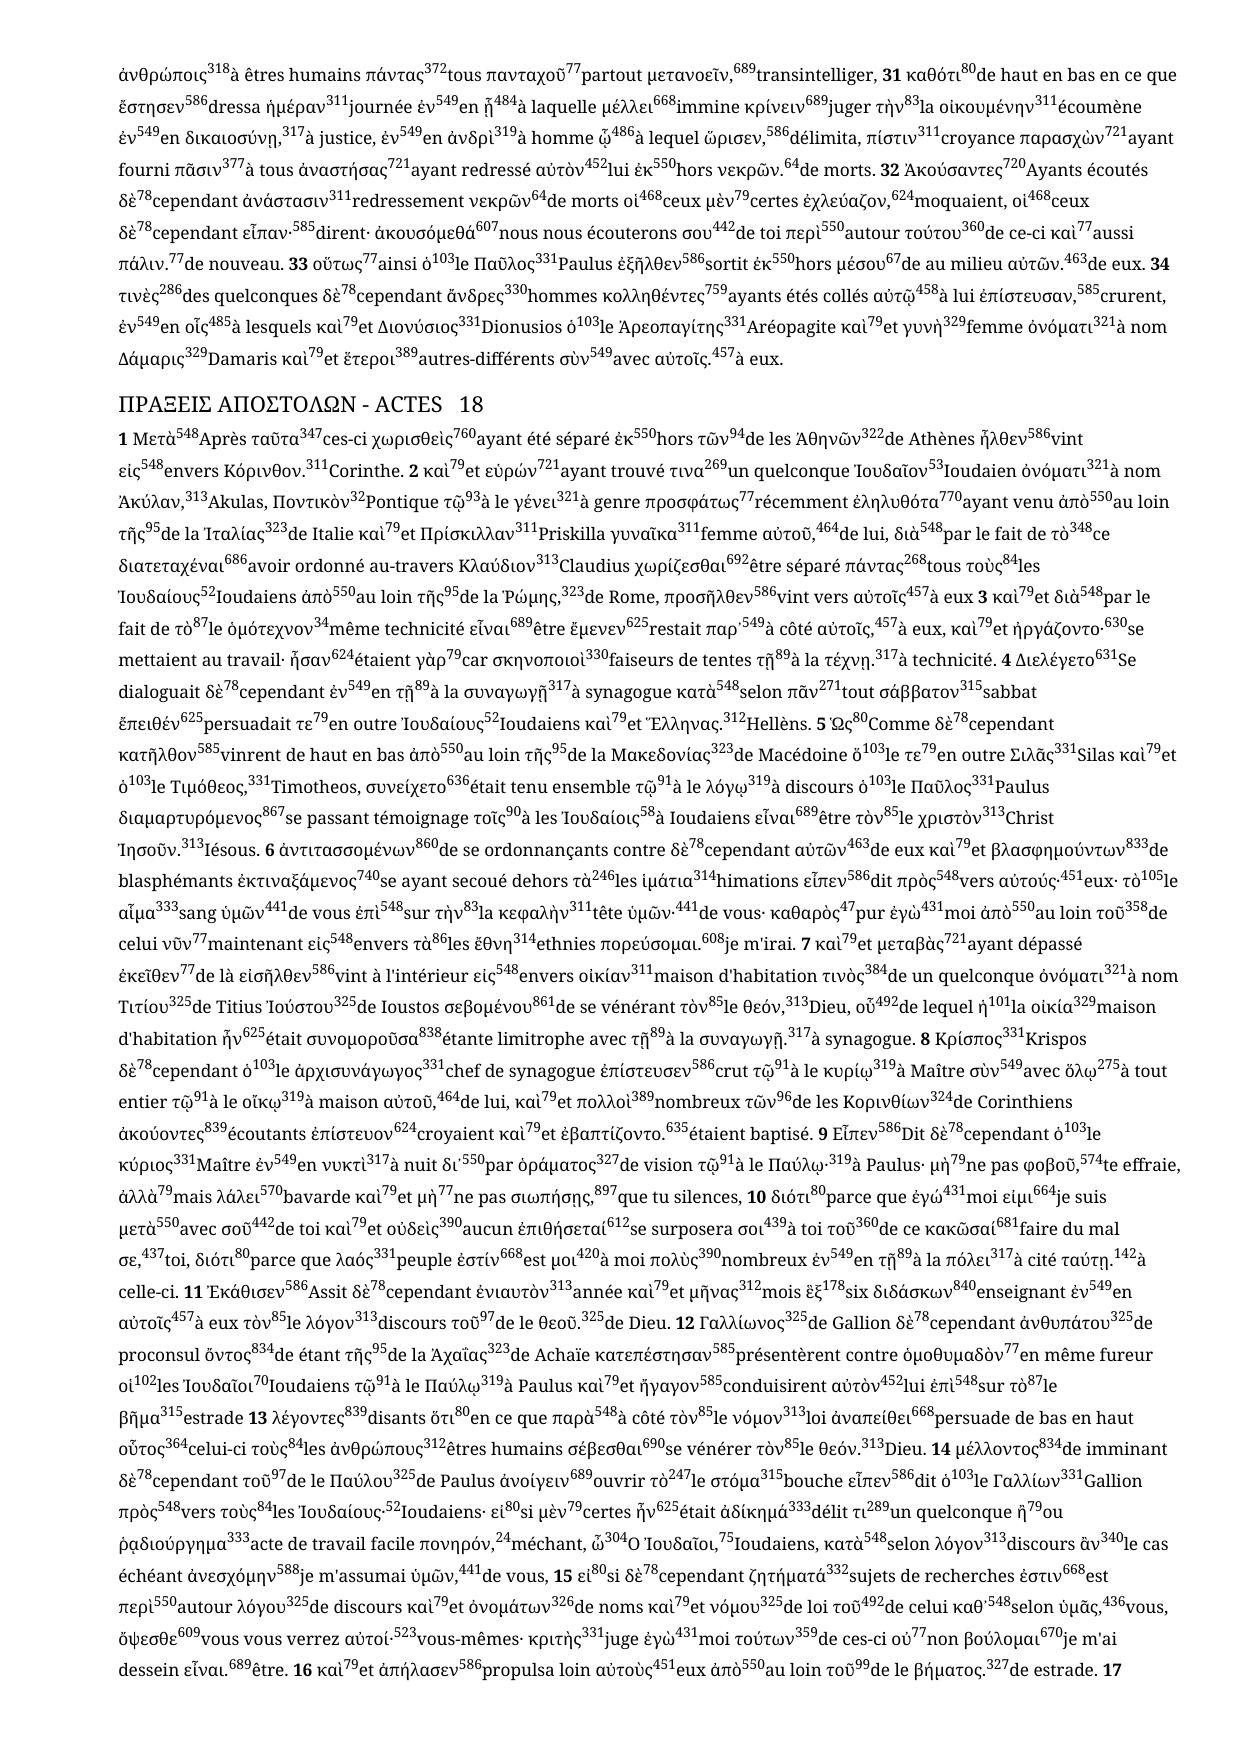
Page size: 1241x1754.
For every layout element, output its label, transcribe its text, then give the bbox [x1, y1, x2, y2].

text ΠΡΑΞΕΙΣ ΑΠΟΣΤΟΛΩΝ - ACTES 18 [118, 389, 1181, 419]
text 1 Μετὰ548Après ταῦτα347ces-ci χωρισθεὶς760ayant été séparé ἐκ550hors τῶν94de les Ἀθηνῶν322de Athènes ἦλθεν586vint εἰς548envers Κόρινθον.311Corinthe. 2 καὶ79et εὑρών721ayant trouvé τινα269un quelconque Ἰουδαῖον53Ioudaien ὀνόματι321à nom Ἀκύλαν,313Akulas, Ποντικὸν32Pontique τῷ93à le γένει321à genre προσφάτως77récemment ἐληλυθότα770ayant venu ἀπὸ550au loin τῆς95de la Ἰταλίας323de Italie καὶ79et Πρίσκιλλαν311Priskilla γυναῖκα311femme αὐτοῦ,464de lui, διὰ548par le fait de τὸ348ce διατεταχέναι686avoir ordonné au-travers Κλαύδιον313Claudius χωρίζεσθαι692être séparé πάντας268tous τοὺς84les Ἰουδαίους52Ioudaiens ἀπὸ550au loin τῆς95de la Ῥώμης,323de Rome, προσῆλθεν586vint vers αὐτοῖς457à eux 3 καὶ79et διὰ548par le fait de τὸ87le ὁμότεχνον34même technicité εἶναι689être ἔμενεν625restait παρ᾽549à côté αὐτοῖς,457à eux, καὶ79et ἠργάζοντο·630se mettaient au travail· ἦσαν624étaient γὰρ79car σκηνοποιοὶ330faiseurs de tentes τῇ89à la τέχνῃ.317à technicité. 4 Διελέγετο631Se dialoguait δὲ78cependant ἐν549en τῇ89à la συναγωγῇ317à synagogue κατὰ548selon πᾶν271tout σάββατον315sabbat ἔπειθέν625persuadait τε79en outre Ἰουδαίους52Ioudaiens καὶ79et Ἕλληνας.312Hellèns. 5 Ὡς80Comme δὲ78cependant κατῆλθον585vinrent de haut en bas ἀπὸ550au loin τῆς95de la Μακεδονίας323de Macédoine ὅ103le τε79en outre Σιλᾶς331Silas καὶ79et ὁ103le Τιμόθεος,331Timotheos, συνείχετο636était tenu ensemble τῷ91à le λόγῳ319à discours ὁ103le Παῦλος331Paulus διαμαρτυρόμενος867se passant témoignage τοῖς90à les Ἰουδαίοις58à Ioudaiens εἶναι689être τὸν85le χριστὸν313Christ Ἰησοῦν.313Iésous. 6 ἀντιτασσομένων860de se ordonnançants contre δὲ78cependant αὐτῶν463de eux καὶ79et βλασφημούντων833de blasphémants ἐκτιναξάμενος740se ayant secoué dehors τὰ246les ἱμάτια314himations εἶπεν586dit πρὸς548vers αὐτούς·451eux· τὸ105le αἷμα333sang ὑμῶν441de vous ἐπὶ548sur τὴν83la κεφαλὴν311tête ὑμῶν·441de vous· καθαρὸς47pur ἐγὼ431moi ἀπὸ550au loin τοῦ358de celui νῦν77maintenant εἰς548envers τὰ86les ἔθνη314ethnies πορεύσομαι.608je m'irai. 7 καὶ79et μεταβὰς721ayant dépassé ἐκεῖθεν77de là εἰσῆλθεν586vint à l'intérieur εἰς548envers οἰκίαν311maison d'habitation τινὸς384de un quelconque ὀνόματι321à nom Τιτίου325de Titius Ἰούστου325de Ioustos σεβομένου861de se vénérant τὸν85le θεόν,313Dieu, οὗ492de lequel ἡ101la οἰκία329maison d'habitation ἦν625était συνομοροῦσα838étante limitrophe avec τῇ89à la συναγωγῇ.317à synagogue. 8 Κρίσπος331Krispos δὲ78cependant ὁ103le ἀρχισυνάγωγος331chef de synagogue ἐπίστευσεν586crut τῷ91à le κυρίῳ319à Maître σὺν549avec ὅλῳ275à tout entier τῷ91à le οἴκῳ319à maison αὐτοῦ,464de lui, καὶ79et πολλοὶ389nombreux τῶν96de les Κορινθίων324de Corinthiens ἀκούοντες839écoutants ἐπίστευον624croyaient καὶ79et ἐβαπτίζοντο.635étaient baptisé. 9 Εἶπεν586Dit δὲ78cependant ὁ103le κύριος331Maître ἐν549en νυκτὶ317à nuit δι᾽550par ὁράματος327de vision τῷ91à le Παύλῳ·319à Paulus· μὴ79ne pas φοβοῦ,574te effraie, ἀλλὰ79mais λάλει570bavarde καὶ79et μὴ77ne pas σιωπήσῃς,897que tu silences, 10 διότι80parce que ἐγώ431moi εἰμι664je suis μετὰ550avec σοῦ442de toi καὶ79et οὐδεὶς390aucun ἐπιθήσεταί612se surposera σοι439à toi τοῦ360de ce κακῶσαί681faire du mal σε,437toi, διότι80parce que λαός331peuple ἐστίν668est μοι420à moi πολὺς390nombreux ἐν549en τῇ89à la πόλει317à cité ταύτῃ.142à celle-ci. 11 Ἐκάθισεν586Assit δὲ78cependant ἐνιαυτὸν313année καὶ79et μῆνας312mois ἓξ178six διδάσκων840enseignant ἐν549en αὐτοῖς457à eux τὸν85le λόγον313discours τοῦ97de le θεοῦ.325de Dieu. 12 Γαλλίωνος325de Gallion δὲ78cependant ἀνθυπάτου325de proconsul ὄντος834de étant τῆς95de la Ἀχαΐας323de Achaïe κατεπέστησαν585présentèrent contre ὁμοθυμαδὸν77en même fureur οἱ102les Ἰουδαῖοι70Ioudaiens τῷ91à le Παύλῳ319à Paulus καὶ79et ἤγαγον585conduisirent αὐτὸν452lui ἐπὶ548sur τὸ87le βῆμα315estrade 13 λέγοντες839disants ὅτι80en ce que παρὰ548à côté τὸν85le νόμον313loi ἀναπείθει668persuade de bas en haut οὗτος364celui-ci τοὺς84les ἀνθρώπους312êtres humains σέβεσθαι690se vénérer τὸν85le θεόν.313Dieu. 14 μέλλοντος834de imminant δὲ78cependant τοῦ97de le Παύλου325de Paulus ἀνοίγειν689ouvrir τὸ247le στόμα315bouche εἶπεν586dit ὁ103le Γαλλίων331Gallion πρὸς548vers τοὺς84les Ἰουδαίους·52Ioudaiens· εἰ80si μὲν79certes ἦν625était ἀδίκημά333délit τι289un quelconque ἢ79ou ῥᾳδιούργημα333acte de travail facile πονηρόν,24méchant, ὦ304O Ἰουδαῖοι,75Ioudaiens, κατὰ548selon λόγον313discours ἂν340le cas échéant ἀνεσχόμην588je m'assumai ὑμῶν,441de vous, 15 εἰ80si δὲ78cependant ζητήματά332sujets de recherches ἐστιν668est περὶ550autour λόγου325de discours καὶ79et ὀνομάτων326de noms καὶ79et νόμου325de loi τοῦ492de celui καθ᾽548selon ὑμᾶς,436vous, ὄψεσθε609vous vous verrez αὐτοί·523vous-mêmes· κριτὴς331juge ἐγὼ431moi τούτων359de ces-ci οὐ77non βούλομαι670je m'ai dessein εἶναι.689être. 16 καὶ79et ἀπήλασεν586propulsa loin αὐτοὺς451eux ἀπὸ550au loin τοῦ99de le βήματος.327de estrade. 17 ἐπιλαβόμενοι739se ayants emparés δὲ78cependant πάντες389tous Σωσθένην313Sosthène τὸν85le ἀρχισυνάγωγον313chef de synagogue ἔτυπτον624tapaient ἔμπροσθεν552en devers τοῦ99de le βήματος·327de estrade· καὶ79et οὐδὲν392aucun τούτων359de ces-ci τῷ91à le Γαλλίωνι319à Gallion ἔμελεν.625souciait. 18 Ὁ103Le δὲ78cependant Παῦλος331Paulus ἔτι77encore προσμείνας721ayant resté auprès ἡμέρας310journées ἱκανὰς1assez-importantes τοῖς90à les ἀδελφοῖς318à frères ἀποταξάμενος740se ayant éloigné en ordonnance ἐξέπλει625naviguait dehors εἰς548envers τὴν83la Συρίαν,311Syrie, καὶ79et σὺν549avec αὐτῷ458à lui Πρίσκιλλα329Priskilla καὶ79et Ἀκύλας,331Akulas, κειράμενος740se ayant tondu ἐν549en Κεγχρεαῖς316à Kenchreai τὴν243la κεφαλήν,311tête, εἶχεν625avait γὰρ79car εὐχήν.311souhait. 19 κατήντησαν585atteignirent à l'encontre δὲ78cependant εἰς548envers Ἔφεσον311Éphèse κἀκείνους345et ceux-là κατέλιπεν586laissa en contrebas αὐτοῦ,77là-même, αὐτὸς542lui-même δὲ78cependant εἰσελθὼν721ayant venu à l'intérieur εἰς548envers τὴν83la συναγωγὴν311synagogue διελέξατο592se dialogua τοῖς90à les Ἰουδαίοις.58à Ioudaiens. 20 ἐρωτώντων833de sollicitants δὲ78cependant αὐτῶν463de eux ἐπὶ548sur πλείονα4plus nombreusement χρόνον313temps μεῖναι681rester οὐκ77non ἐπένευσεν,586fit signe sur, 21 ἀλλ᾽79mais ἀποταξάμενος740se ayant éloigné en ordonnance καὶ79et εἰπών·721ayant dit· πάλιν77de nouveau ἀνακάμψω602je fléchirai de bas en haut πρὸς548vers ὑμᾶς436vous τοῦ97de le θεοῦ325de Dieu θέλοντος,834de voulant, ἀνήχθη600fut conduit de bas en haut ἀπὸ550au loin τῆς95de la Ἐφέσου,323de Éphèse, 22 καὶ79et κατελθὼν721ayant venu de haut en bas εἰς548envers Καισάρειαν,311Kaesareia, ἀναβὰς721ayant monté καὶ79et ἀσπασάμενος740se ayant salué τὴν83la ἐκκλησίαν311église κατέβη586descendit εἰς548envers Ἀντιόχειαν.311Antioche. 23 Καὶ79Et ποιήσας721ayant fait χρόνον313temps τινὰ269un quelconque ἐξῆλθεν586sortit διερχόμενος867se passant à travers καθεξῆς77successivement τὴν83la Γαλατικὴν2De Galatie χώραν311région καὶ79et Φρυγίαν,311Phrygie, στηρίζων840fixant πάντας268tous τοὺς84les μαθητάς.312disciples. 24 Ἰουδαῖος71Ioudaien δέ78cependant τις287un quelconque Ἀπολλῶς331Apollos ὀνόματι,321à nom, Ἀλεξανδρεὺς331Alexandrin τῷ93à le γένει,321à genre, ἀνὴρ331homme λόγιος,22de logion, κατήντησεν586atteignit à l'encontre εἰς548envers Ἔφεσον,311Éphèse, δυνατὸς47puissant ὢν840étant ἐν549en ταῖς88à les γραφαῖς.316à graphes. 25 οὗτος364celui-ci ἦν625était κατηχημένος813ayant été catéchisé τὴν83la ὁδὸν311chemin τοῦ97de le κυρίου325de Maître καὶ79et ζέων840bouillant τῷ93à le πνεύματι321à souffle ἐλάλει625bavardait καὶ79et ἐδίδασκεν625enseignait ἀκριβῶς77exactement τὰ347ces περὶ550autour τοῦ97de le Ἰησοῦ,325de Iésous, ἐπιστάμενος867se établissant sûrement μόνον77seulement τὸ87le βάπτισμα315baptême Ἰωάννου·325de Ioannes· 26 οὗτός364celui-ci τε79en outre ἤρξατο592se origina παρρησιάζεσθαι690se oraliser franchement ἐν549en τῇ89à la συναγωγῇ.317à synagogue. ἀκούσαντες720ayants écoutés δὲ78cependant αὐτοῦ464de lui Πρίσκιλλα329Priskilla καὶ79et Ἀκύλας331Akulas προσελάβοντο591se prirent auprès αὐτὸν452lui καὶ79et ἀκριβέστερον77plus exactement αὐτῷ458à lui ἐξέθεντο591se exposèrent τὴν83la ὁδὸν311chemin [τοῦ97[de le θεοῦ].325de Dieu]. 27 βουλομένου861de se ayant dessein δὲ78cependant αὐτοῦ464de lui διελθεῖν681passer à travers εἰς548envers τὴν83la Ἀχαΐαν,311Achaïe, προτρεψάμενοι739se ayants tournés en avant οἱ102les ἀδελφοὶ330frères ἔγραψαν585graphèrent τοῖς90à les μαθηταῖς318à disciples ἀποδέξασθαι682se accepter loin αὐτόν,452lui, ὃς498lequel παραγενόμενος740se ayant devenu à côté συνεβάλετο592se jeta ensemble πολὺ375nombreux τοῖς351à ceux πεπιστευκόσιν773à ayants crus διὰ550par τῆς95de la χάριτος·323de grâce· 28 εὐτόνως77d'une manière bien tendue γὰρ79car τοῖς90à les Ἰουδαίοις58à Ioudaiens διακατηλέγχετο631se réfutait complètement δημοσίᾳ57à publique ἐπιδεικνὺς840montrant sûrement διὰ550par τῶν94de les γραφῶν322de graphes εἶναι689être τὸν85le χριστὸν313Christ Ἰησοῦν.313Iésous. [118, 423, 1181, 1682]
text 1 Διοδεύσαντες720Ayants faits route à travers δὲ78cependant τὴν83la Ἀμφίπολιν311Amphipolis καὶ79et τὴν83la Ἀπολλωνίαν311Apollonie ἦλθον585vinrent εἰς548envers Θεσσαλονίκην311Thessalonique ὅπου77là où ἦν625était συναγωγὴ329synagogue τῶν96de les Ἰουδαίων.64de Ioudaiens. 2 κατὰ548selon δὲ78cependant τὸ348ce εἰωθὸς772ayant habitué τῷ91à le Παύλῳ319à Paulus εἰσῆλθεν586vint à l'intérieur πρὸς548vers αὐτοὺς451eux καὶ79et ἐπὶ548sur σάββατα314sabbats τρία180trois διελέξατο592se dialogua αὐτοῖς457à eux ἀπὸ550au loin τῶν94de les γραφῶν,322de graphes, 3 διανοίγων840entrouvrant καὶ79et παρατιθέμενος867se posant à côté ὅτι80en ce que τὸν85le χριστὸν313Christ ἔδει625attachait de lien παθεῖν681souffrir καὶ79et ἀναστῆναι681redresser ἐκ550hors νεκρῶν64de morts καὶ79et ὅτι80en ce que οὗτός364celui-ci ἐστιν668est ὁ103le χριστὸς331Christ [ὁ]103[le] Ἰησοῦς331Iésous ὃν480lequel ἐγὼ431moi καταγγέλλω664j'annonce de haut en bas ὑμῖν.438à vous. 4 καί79et τινες389des quelconques ἐξ550hors αὐτῶν463de eux ἐπείσθησαν599furent persuadé καὶ79et προσεκληρώθησαν599furent tiré au sort auprès τῷ91à le Παύλῳ319à Paulus καὶ79et τῷ91à le Σιλᾷ,319à Silas, τῶν357de ceux τε79en outre σεβομένων860de se vénérants Ἑλλήνων324de Hellèns πλῆθος333multitude πολύ,289nombreux, γυναικῶν322de femmes τε79en outre τῶν94de les πρώτων13de premières οὐκ77non ὀλίγαι.387peu. 5 Ζηλώσαντες720Ayants zélés δὲ78cependant οἱ102les Ἰουδαῖοι70Ioudaiens καὶ79et προσλαβόμενοι739se ayants pris auprès τῶν96de les ἀγοραίων64de appartenants aux agoras ἄνδρας312hommes τινὰς268des quelconques πονηροὺς3méchants καὶ79et ὀχλοποιήσαντες720ayants faits foules ἐθορύβουν624tumultuaient τὴν83la πόλιν311cité καὶ79et ἐπιστάντες720ayants présentés τῇ89à la οἰκίᾳ317à maison d'habitation Ἰάσονος325de Iason ἐζήτουν624cherchaient αὐτοὺς451eux προαγαγεῖν681mener devant εἰς548envers τὸν85le δῆμον·313population· 6 μὴ77ne pas εὑρόντες720ayants trouvés δὲ78cependant αὐτοὺς451eux ἔσυρον624traînaient Ἰάσονα313Iason καί79et τινας268des quelconques ἀδελφοὺς312frères ἐπὶ548sur τοὺς84les πολιτάρχας312chefs de cité βοῶντες839beuglants ὅτι80en ce que οἱ363ceux τὴν83la οἰκουμένην311écoumène ἀναστατώσαντες720ayants dérangés οὗτοι363ceux-ci καὶ77aussi ἐνθάδε77ici-même πάρεισιν,667sont à côté, 7 οὓς479lesquels ὑποδέδεκται648s'a accepté en dessous Ἰάσων·331Iason· καὶ79et οὗτοι363ceux-ci πάντες286tous ἀπέναντι552depuis en-devant τῶν98de les δογμάτων326de dogmes Καίσαρος325de Kaesar πράσσουσιν667pratiquent βασιλέα313roi ἕτερον115autre-différent λέγοντες839disants εἶναι689être Ἰησοῦν.313Iésous. 8 ἐτάραξαν585troublèrent δὲ78cependant τὸν85le ὄχλον313foule καὶ79et τοὺς84les πολιτάρχας312chefs de cité ἀκούοντας821écoutants ταῦτα,347ces-ci, 9 καὶ79et λαβόντες720ayants pris τὸ87le ἱκανὸν55assez-important παρὰ550à côté τοῦ97de le Ἰάσονος325de Iason καὶ79et τῶν96de les λοιπῶν383de restants ἀπέλυσαν585délièrent au loin αὐτούς.451eux. 10 Οἱ102Les δὲ78cependant ἀδελφοὶ330frères εὐθέως77directement διὰ550par νυκτὸς323de nuit ἐξέπεμψαν585mandèrent dehors τόν85le τε79en outre Παῦλον313Paulus καὶ79et τὸν85le Σιλᾶν313Silas εἰς548envers Βέροιαν,311Bérée, οἵτινες497lesquels des quelconques παραγενόμενοι739se ayants devenus à côté εἰς548envers τὴν83la συναγωγὴν311synagogue τῶν96de les Ἰουδαίων64de Ioudaiens ἀπῄεσαν.624étaient au loin. 11 οὗτοι363ceux-ci δὲ78cependant ἦσαν624étaient εὐγενέστεροι46genres plus nobles τῶν357de ceux ἐν549en Θεσσαλονίκῃ,317à Thessalonique, οἵτινες497lesquels des quelconques ἐδέξαντο591se acceptèrent τὸν85le λόγον313discours μετὰ550avec πάσης279de toute προθυμίας323de promptitude fureur καθ᾽548selon ἡμέραν311journée ἀνακρίνοντες839jugeants de bas en haut τὰς82les γραφὰς310graphes εἰ80si ἔχοι700que ait ταῦτα365ces-ci οὕτως.77ainsi. 12 πολλοὶ389nombreux μὲν77certes οὖν79donc ἐξ550hors αὐτῶν463de eux ἐπίστευσαν585crurent καὶ79et τῶν94de les Ἑλληνίδων322de Hellènes γυναικῶν322de femmes τῶν94de les εὐσχημόνων13de élégantes καὶ79et ἀνδρῶν324de hommes οὐκ77non ὀλίγοι.389peu. 13 Ὡς80Comme δὲ78cependant ἔγνωσαν585connurent οἱ102les ἀπὸ550au loin τῆς95de la Θεσσαλονίκης323de Thessalonique Ἰουδαῖοι70Ioudaiens ὅτι80en ce que καὶ77aussi ἐν549en τῇ89à la Βεροίᾳ317à Bérée κατηγγέλη600fut annoncé de haut en bas ὑπὸ550sous τοῦ97de le Παύλου325de Paulus ὁ103le λόγος331discours τοῦ97de le θεοῦ,325de Dieu, ἦλθον585vinrent κἀκεῖ77et là σαλεύοντες839ébranlants καὶ79et ταράσσοντες839troublants τοὺς84les ὄχλους.312foules. 14 εὐθέως77directement δὲ78cependant τότε77alors τὸν85le Παῦλον313Paulus ἐξαπέστειλαν585envoyèrent dehors οἱ102les ἀδελφοὶ330frères πορεύεσθαι690se aller ἕως551jusqu'à ce que ἐπὶ548sur τὴν83la θάλασσαν,311mer, ὑπέμεινάν585résistèrent en restant sous τε79en outre ὅ103le τε79en outre Σιλᾶς331Silas καὶ79et ὁ103le Τιμόθεος331Timotheos ἐκεῖ.77là. 15 οἱ363ceux δὲ78cependant καθιστάνοντες839constituants τὸν85le Παῦλον313Paulus ἤγαγον585conduisirent ἕως552jusqu'à ce que Ἀθηνῶν,322de Athènes, καὶ79et λαβόντες720ayants pris ἐντολὴν311commandement πρὸς548vers τὸν85le Σιλᾶν313Silas καὶ79et τὸν85le Τιμόθεον313Timotheos ἵνα77afin que ὡς80comme τάχιστα77très rapidement ἔλθωσιν898que viennent πρὸς548vers αὐτὸν452lui ἐξῄεσαν.624allaient dehors. 16 Ἐν549En δὲ78cependant ταῖς88à les Ἀθήναις316à Athènes ἐκδεχομένου861de se attendant αὐτοὺς451eux τοῦ97de le Παύλου325de Paulus παρωξύνετο636était pointé à côté τὸ105le πνεῦμα333souffle αὐτοῦ464de lui ἐν549en αὐτῷ458à lui θεωροῦντος834de observant κατείδωλον30idolâtre de haut en bas οὖσαν820étante τὴν83la πόλιν.311cité. 17 διελέγετο631se dialoguait μὲν79certes οὖν79donc ἐν549en τῇ89à la συναγωγῇ317à synagogue τοῖς90à les Ἰουδαίοις58à Ioudaiens καὶ79et τοῖς351à ceux σεβομένοις854à se vénérants καὶ79et ἐν549en τῇ89à la ἀγορᾷ317à agora κατὰ548selon πᾶσαν267toute ἡμέραν311journée πρὸς548vers τοὺς345ceux παρατυγχάνοντας.821rencontrants à côté. 18 τινὲς389des quelconques δὲ78cependant καὶ77aussi τῶν96de les Ἐπικουρείων324de Épicuriens καὶ79et Στοϊκῶν15de Stoïciens φιλοσόφων324de philosophes συνέβαλλον624jetaient ensemble αὐτῷ,458à lui, καί79et τινες389des quelconques ἔλεγον·624disaient· τί399quel ἂν340le cas échéant θέλοι700que veuille ὁ103le σπερμολόγος71semeur de discours οὗτος156celui-ci λέγειν;689dire; οἱ363ceux δέ·78cependant· ξένων17de étrangers δαιμονίων326de démons δοκεῖ668estime καταγγελεὺς331annonciateur de haut en bas εἶναι,689être, ὅτι80en ce que τὸν85le Ἰησοῦν313Iésous καὶ79et τὴν83la ἀνάστασιν311redressement εὐηγγελίζετο.631se évangélisait. 19 ἐπιλαβόμενοί739se ayants emparés τε79en outre αὐτοῦ464de lui ἐπὶ548sur τὸν85le Ἄρειον313Arès πάγον313rocher ἤγαγον585conduisirent λέγοντες·839disants· δυνάμεθα669nous nous pouvons γνῶναι681connaître τίς408quelle ἡ101la καινὴ69nouvelle αὕτη154celle-ci ἡ496celle ὑπὸ550sous σοῦ442de toi λαλουμένη889étante bavardée διδαχή;329enseignement; 20 ξενίζοντα823traitants en étrangers γάρ79car τινα374des quelconques εἰσφέρεις666tu importes εἰς548envers τὰς82les ἀκοὰς310ouïes ἡμῶν·423de nous· βουλόμεθα669nous nous avons dessein οὖν79donc γνῶναι681connaître τίνα411quels θέλει668veut ταῦτα347ces-ci εἶναι.689être. 21 Ἀθηναῖοι70Athéniens δὲ78cependant πάντες286tous καὶ79et οἱ102les ἐπιδημοῦντες839surpeuplants ξένοι70étrangers εἰς548envers οὐδὲν271aucun ἕτερον375autre-différent ηὐκαίρουν624avaient moment de bien ἢ79ou λέγειν689dire τι375un quelconque ἢ79ou ἀκούειν689écouter τι271un quelconque καινότερον.55plus nouveau. 22 Σταθεὶς760Ayant été dressé δὲ78cependant [ὁ]364[celui] Παῦλος331Paulus ἐν549en μέσῳ61à au milieu τοῦ97de le Ἀρείου325de Arès πάγου325de rocher ἔφη·625déclarait· ἄνδρες336hommes Ἀθηναῖοι,75Athéniens, κατὰ548selon πάντα374tous ὡς77comme δεισιδαιμονεστέρους52plus craintifs des démons ὑμᾶς436vous θεωρῶ.664j'observe. 23 διερχόμενος867se passant à travers γὰρ79car καὶ79et ἀναθεωρῶν840contemplant de bas en haut τὰ86les σεβάσματα314objets de vénérations ὑμῶν441de vous εὗρον582je trouvai καὶ77aussi βωμὸν313autel ἐν549en ᾧ486à lequel ἐπεγέγραπτο·662avait été épigraphé· Ἀγνώστῳ10à Inconnu θεῷ.319à Dieu. ὃ482lequel οὖν79donc ἀγνοοῦντες839méconnaissants εὐσεβεῖτε,665vous êtes pieux, τοῦτο348ce-ci ἐγὼ431moi καταγγέλλω664j'annonce de haut en bas ὑμῖν.438à vous. 24 ὁ103le θεὸς331Dieu ὁ364celui ποιήσας721ayant fait τὸν85le κόσμον313monde καὶ79et πάντα270tous τὰ347ces ἐν549en αὐτῷ,458à lui, οὗτος364celui-ci οὐρανοῦ325de ciel καὶ79et γῆς323de terre ὑπάρχων840subsistant κύριος331Maître οὐκ77non ἐν549en χειροποιήτοις9à faits de mains ναοῖς318à temples κατοικεῖ668établit maison d'habitation 25 οὐδὲ79non cependant ὑπὸ550sous χειρῶν322de mains ἀνθρωπίνων13de humaines θεραπεύεται680est soigné προσδεόμενός867se suppliant auprès τινος,386de un quelconque, αὐτὸς469lui διδοὺς840donnant πᾶσιν377à tous ζωὴν311vie καὶ79et πνοὴν311souffle καὶ79et τὰ347ces πάντα·270tous· 26 ἐποίησέν586fit τε79en outre ἐξ550hors ἑνὸς65de un πᾶν271tout ἔθνος315ethnie ἀνθρώπων324de êtres humains κατοικεῖν689établir maison d'habitation ἐπὶ550sur παντὸς283de tout προσώπου327de face τῆς95de la γῆς,323de terre, ὁρίσας721ayant délimité προστεταγμένους795ayants étés ordonnancés auprès καιροὺς312moments καὶ79et τὰς82les ὁροθεσίας310limitations τῆς95de la κατοικίας323de établissement de maison d'habitation αὐτῶν463de eux 27 ζητεῖν689chercher τὸν85le θεόν,313Dieu, εἰ80si ἄρα77par conséquent γε340du moins ψηλαφήσειαν693que palpent αὐτὸν452lui καὶ79et εὕροιεν,693que trouvent, καί77aussi γε340du moins οὐ77non μακρὰν77longuement ἀπὸ550au loin ἑνὸς65de un ἑκάστου281de chacun ἡμῶν423de nous ὑπάρχοντα.822subsistant. 28 ἐν549en αὐτῷ458à lui γὰρ79car ζῶμεν663nous vivons καὶ79et κινούμεθα675nous sommes bougés καὶ79et ἐσμέν,663nous sommes, ὡς80comme καί77aussi τινες389des quelconques τῶν96de les καθ᾽548selon ὑμᾶς436vous ποιητῶν324de faiseurs εἰρήκασιν·641ont dit· τοῦ358de celui γὰρ79car καὶ77aussi γένος333genre ἐσμέν.663nous sommes. 29 γένος333genre οὖν79donc ὑπάρχοντες839subsistants τοῦ97de le θεοῦ325de Dieu οὐκ77non ὀφείλομεν663nous devons νομίζειν689faire loi χρυσῷ319à or ἢ79ou ἀργύρῳ319à argent ἢ79ou λίθῳ,319à pierre, χαράγματι321à gravure τέχνης323de technicité καὶ79et ἐνθυμήσεως323de réflexion en fureur ἀνθρώπου,325de être humain, τὸ87le θεῖον55divin εἶναι689être ὅμοιον.34semblable. 30 τοὺς84les μὲν340certes οὖν79donc χρόνους312temps τῆς95de la ἀγνοίας323de méconnaissance ὑπεριδὼν721ayant su au-dessus ὁ103le θεός,331Dieu, τὰ347ces νῦν77maintenant παραγγέλλει668message à côté τοῖς90à les ἀνθρώποις318à êtres humains πάντας372tous πανταχοῦ77partout μετανοεῖν,689transintelliger, 31 καθότι80de haut en bas en ce que ἔστησεν586dressa ἡμέραν311journée ἐν549en ᾗ484à laquelle μέλλει668immine κρίνειν689juger τὴν83la οἰκουμένην311écoumène ἐν549en δικαιοσύνῃ,317à justice, ἐν549en ἀνδρὶ319à homme ᾧ486à lequel ὥρισεν,586délimita, πίστιν311croyance παρασχὼν721ayant fourni πᾶσιν377à tous ἀναστήσας721ayant redressé αὐτὸν452lui ἐκ550hors νεκρῶν.64de morts. 32 Ἀκούσαντες720Ayants écoutés δὲ78cependant ἀνάστασιν311redressement νεκρῶν64de morts οἱ468ceux μὲν79certes ἐχλεύαζον,624moquaient, οἱ468ceux δὲ78cependant εἶπαν·585dirent· ἀκουσόμεθά607nous nous écouterons σου442de toi περὶ550autour τούτου360de ce-ci καὶ77aussi πάλιν.77de nouveau. 33 οὕτως77ainsi ὁ103le Παῦλος331Paulus ἐξῆλθεν586sortit ἐκ550hors μέσου67de au milieu αὐτῶν.463de eux. 34 τινὲς286des quelconques δὲ78cependant ἄνδρες330hommes κολληθέντες759ayants étés collés αὐτῷ458à lui ἐπίστευσαν,585crurent, ἐν549en οἷς485à lesquels καὶ79et Διονύσιος331Dionusios ὁ103le Ἀρεοπαγίτης331Aréopagite καὶ79et γυνὴ329femme ὀνόματι321à nom Δάμαρις329Damaris καὶ79et ἕτεροι389autres-différents σὺν549avec αὐτοῖς.457à eux. [118, 59, 1181, 371]
